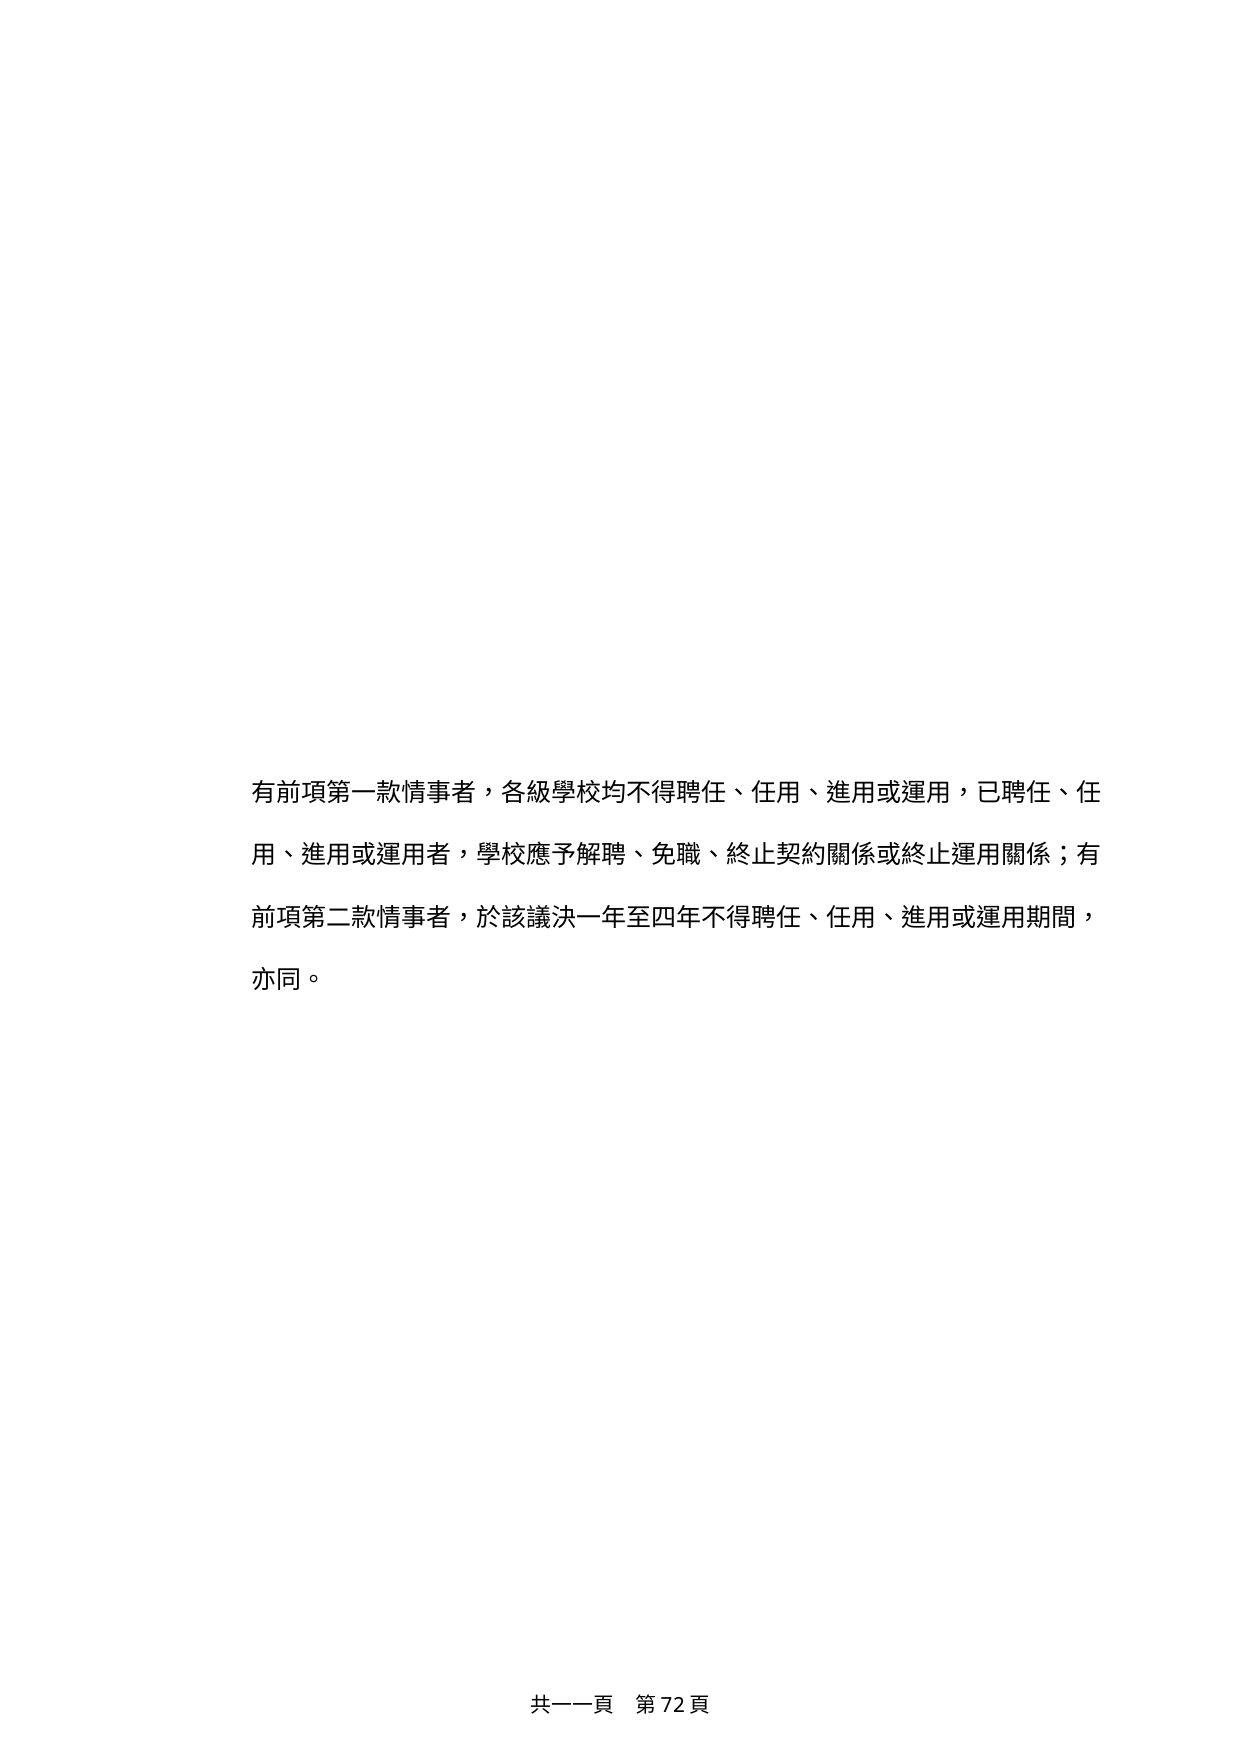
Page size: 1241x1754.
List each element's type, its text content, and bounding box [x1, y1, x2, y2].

text 有前項第一款情事者，各級學校均不得聘任、任用、進用或運用，已聘任、任用、進用或運用者，學校應予解聘、免職、終止契約關係或終止運用關係；有前項第二款情事者，於該議決一年至四年不得聘任、任用、進用或運用期間，亦同。 [251, 749, 1122, 999]
